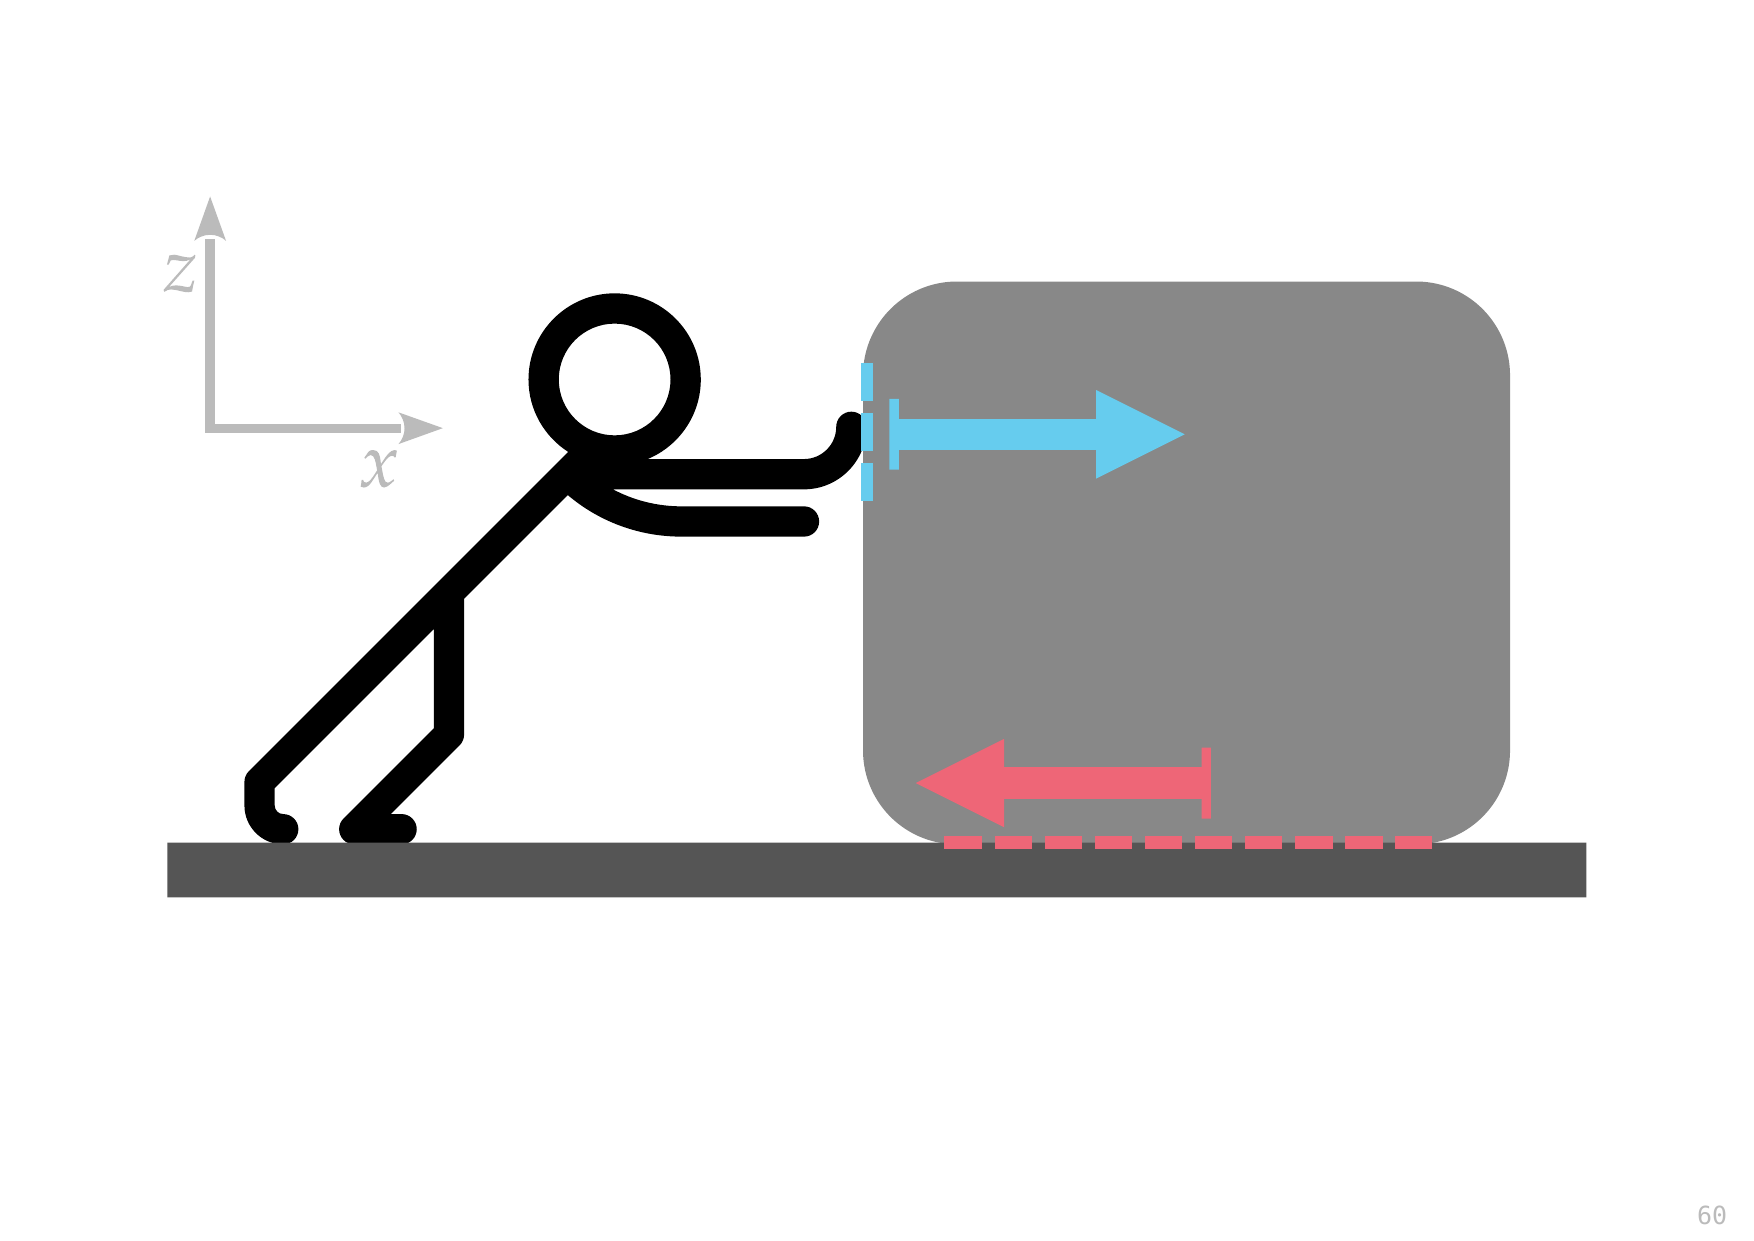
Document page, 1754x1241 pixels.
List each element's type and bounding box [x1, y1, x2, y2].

text_box [163, 254, 196, 293]
text_box [167, 281, 1587, 898]
picture [243, 292, 867, 842]
text_box [360, 450, 397, 488]
